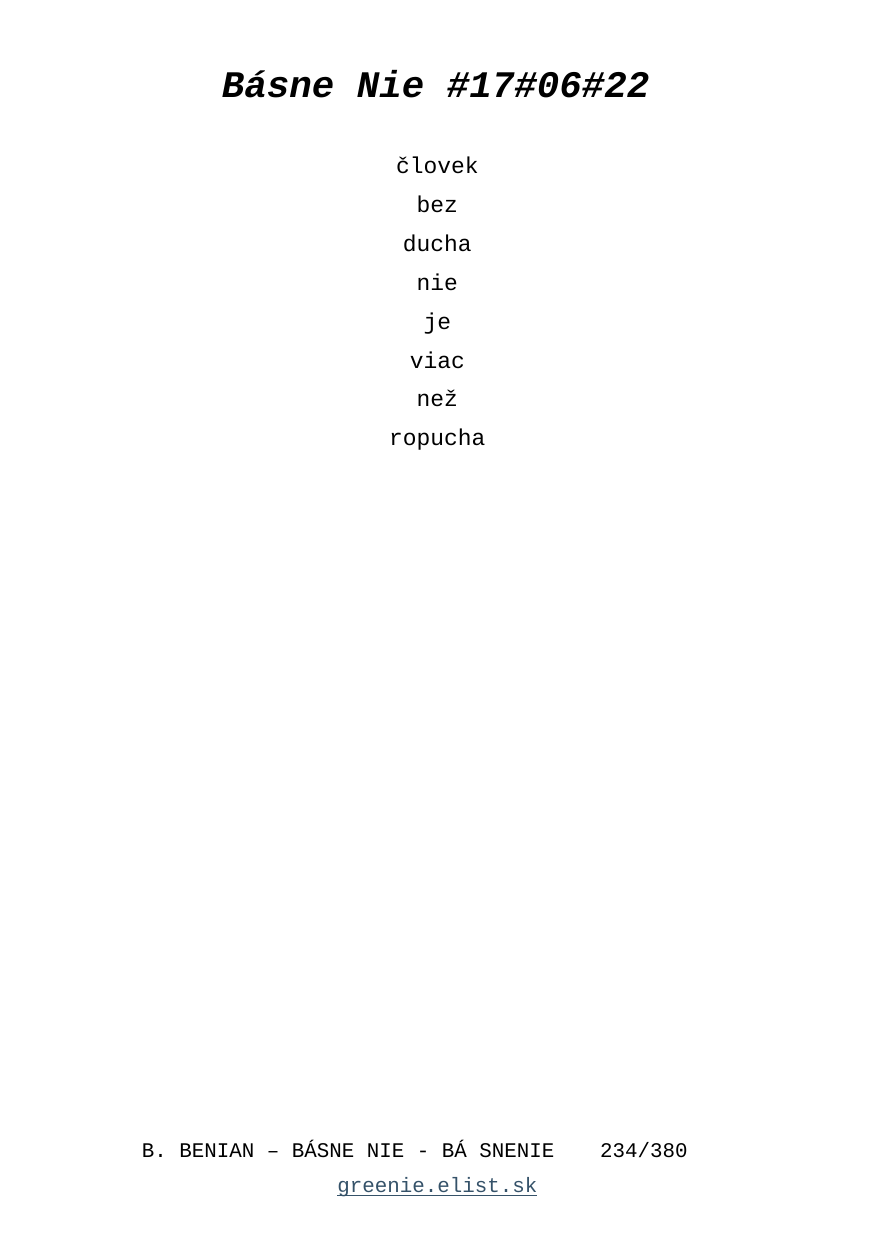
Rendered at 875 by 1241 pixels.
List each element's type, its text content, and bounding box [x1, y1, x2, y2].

subtitle Básne Nie #17#06#22 [41, 66, 833, 109]
text človek bez ducha nie je viac než ropucha [41, 155, 833, 491]
